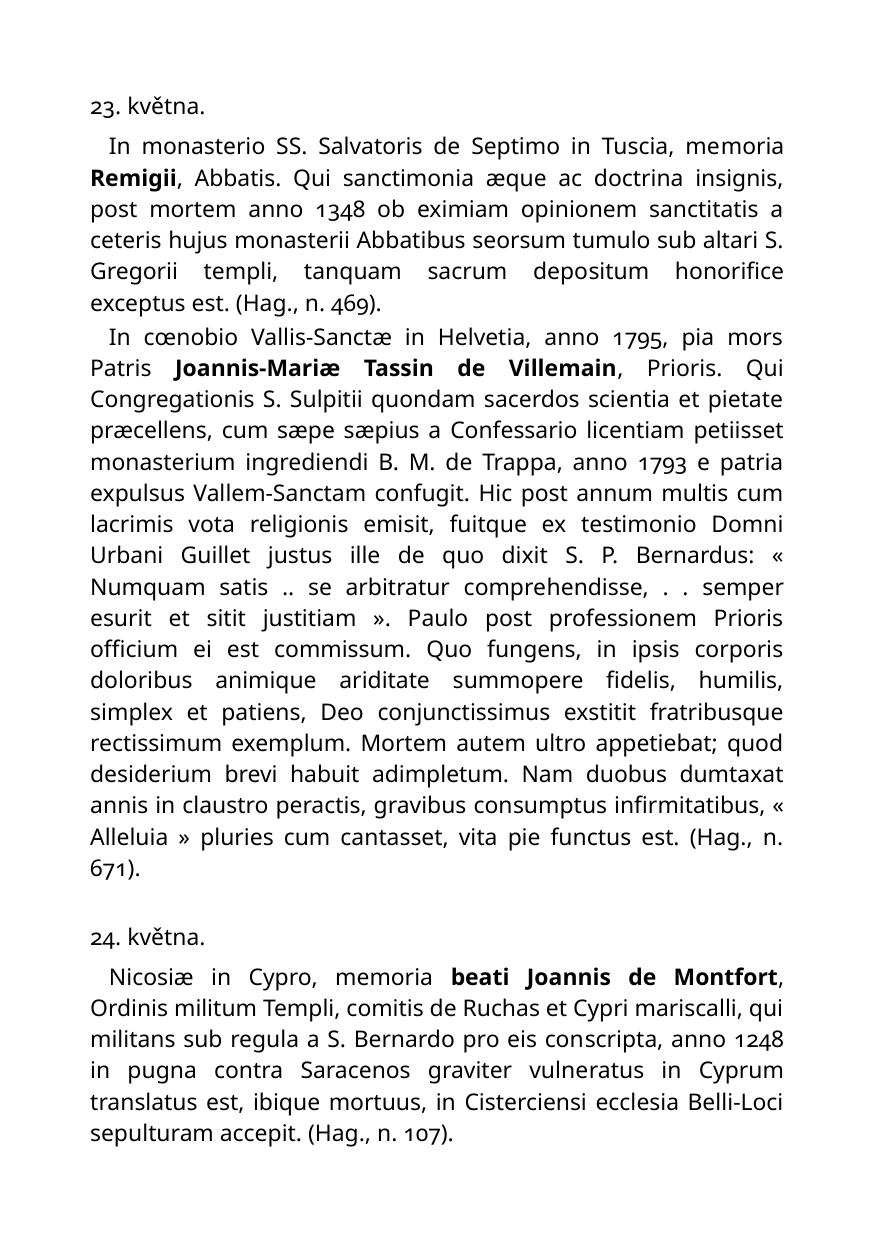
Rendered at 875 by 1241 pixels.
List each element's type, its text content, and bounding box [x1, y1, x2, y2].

text In cœnobio Vallis-Sanctæ in Helvetia, anno 1795, pia mors Patris Joannis-Mariæ Tassin de Villemain, Prioris. Qui Congregationis S. Sulpitii quondam sacerdos scientia et pietate præcellens, cum sæpe sæpius a Confessario licentiam petiisset monasterium ingrediendi B. M. de Trappa, anno 1793 e patria expulsus Vallem-Sanctam confugit. Hic post annum multis cum lacrimis vota religionis emisit, fuitque ex testimonio Domni Urbani Guillet justus ille de quo dixit S. P. Bernardus: « Numquam satis .. se arbitratur compre­hendisse, . . semper esurit et sitit justitiam ». Paulo post professionem Prioris officium ei est commissum. Quo fungens, in ipsis corporis doloribus animique ariditate summopere fidelis, humilis, simplex et patiens, Deo conjunctissimus exstitit fratribusque rectissimum exemplum. Mortem autem ultro appetiebat; quod desiderium brevi habuit adimpletum. Nam duobus dumtaxat annis in claustro peractis, gravibus con­sumptus infirmitatibus, « Alleluia » pluries cum cantasset, vita pie functus est. (Hag., n. 671). [90, 321, 784, 883]
text Nicosiæ in Cypro, memoria beati Joannis de Montfort, Ordinis militum Templi, comitis de Ruchas et Cypri mariscalli, qui militans sub regula a S. Bernardo pro eis con­scripta, anno 1248 in pugna contra Saracenos graviter vulne­ratus in Cyprum translatus est, ibique mortuus, in Cisterciensi ecclesia Belli-Loci sepulturam accepit. (Hag., n. 107). [90, 961, 784, 1148]
text 23. května. [90, 90, 784, 121]
text 24. května. [90, 921, 784, 952]
text In monasterio SS. Salvatoris de Septimo in Tuscia, me­moria Remigii, Abbatis. Qui sanctimonia æque ac doctrina insignis, post mortem anno 1348 ob eximiam opinionem sanctitatis a ceteris hujus monasterii Abbatibus seorsum tumulo sub altari S. Gregorii templi, tanquam sacrum depo­situm honorifice exceptus est. (Hag., n. 469). [90, 130, 784, 318]
